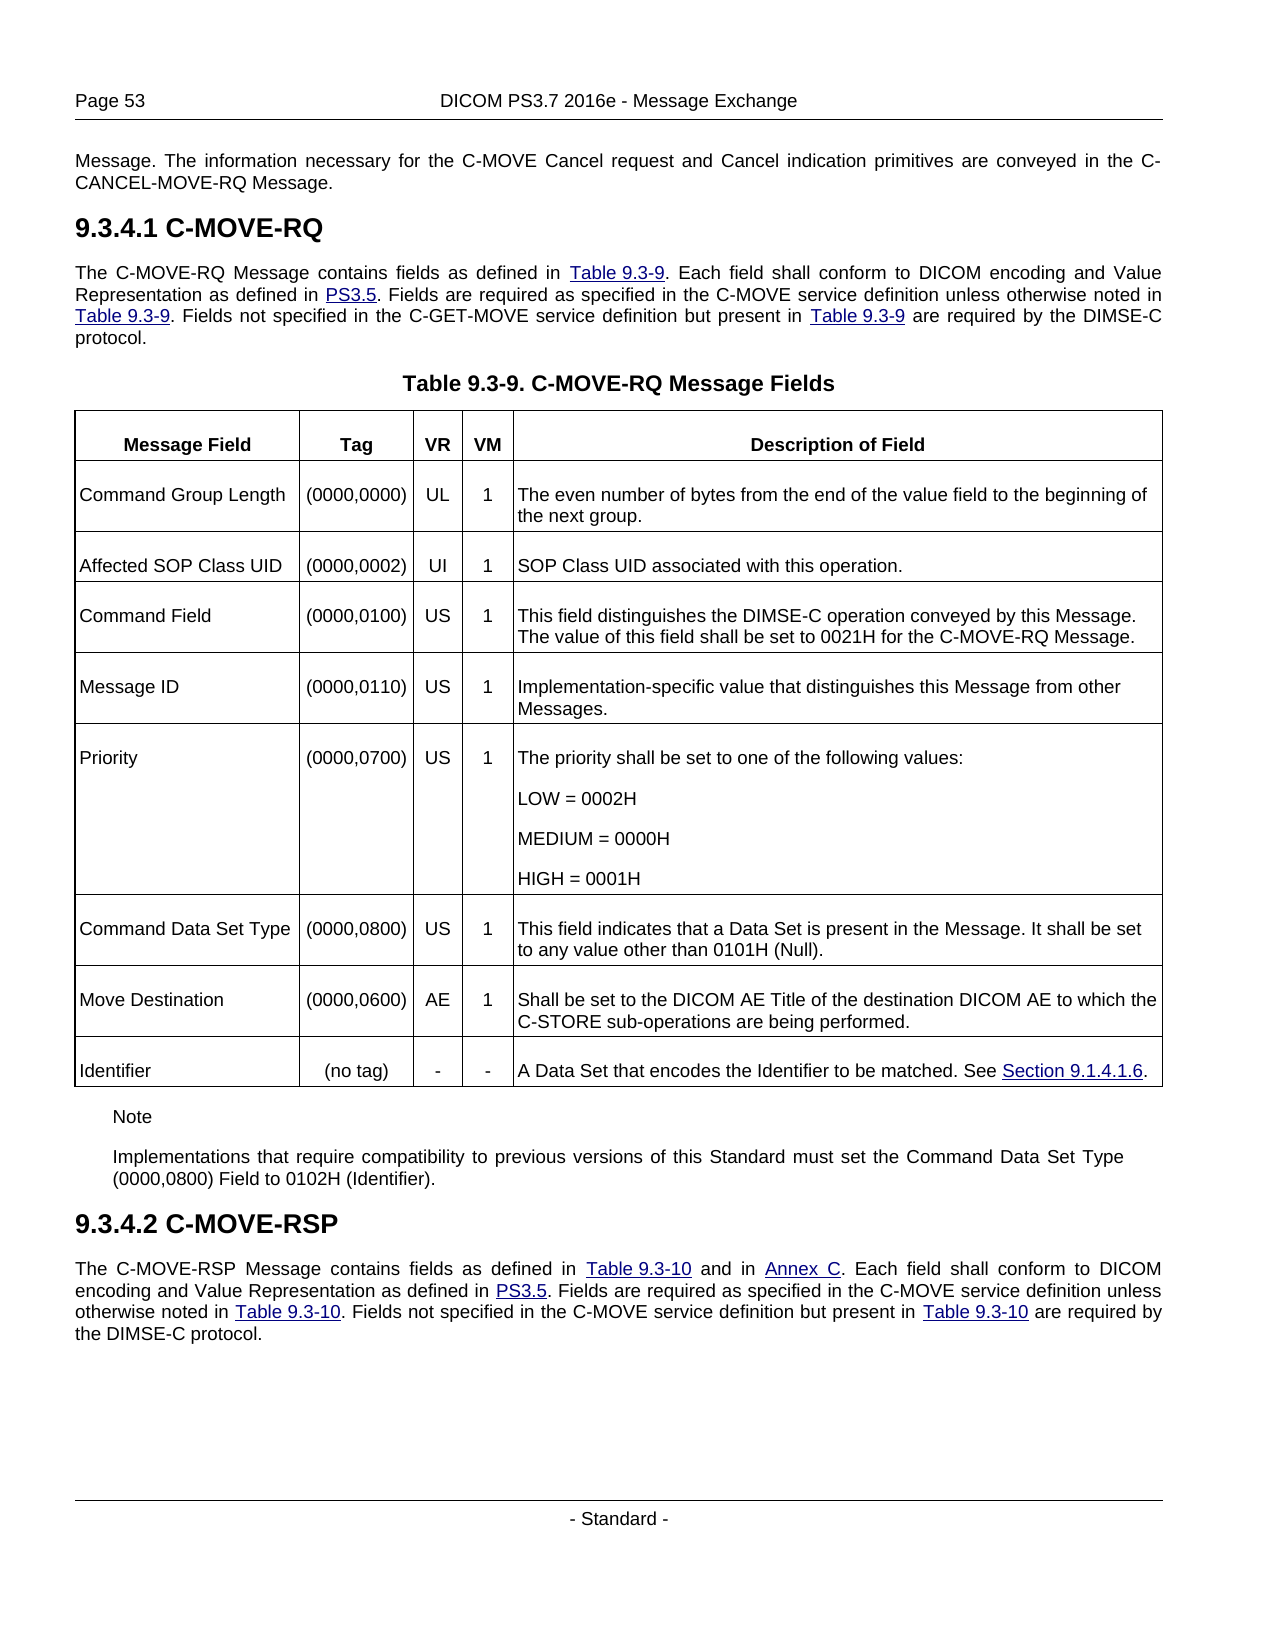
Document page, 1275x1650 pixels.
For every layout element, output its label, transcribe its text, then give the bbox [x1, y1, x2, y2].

table_cell US [414, 582, 462, 652]
table_header Tag [300, 411, 413, 460]
table_cell 1 [463, 724, 513, 894]
table_cell 1 [463, 895, 513, 965]
table_cell 1 [463, 461, 513, 531]
table_cell Implementation-specific value that distinguishes this Message from other Messages. [514, 653, 1162, 723]
table_header VR [414, 411, 462, 460]
table_cell The even number of bytes from the end of the value field to the beginning of the next group. [514, 461, 1162, 531]
text Table 9.3-9. C-MOVE-RQ Message Fields [75, 371, 1162, 396]
table_cell Move Destination [76, 966, 299, 1036]
text The C-MOVE-RSP Message contains fields as defined in Table 9.3-10 and in Annex C. Each field shall conform to DICOM encoding and Value Representation as defined in PS3.5. Fields are required as specified in the C-MOVE service definition unless otherwise noted in Table 9.3-10. Fields not specified in the C-MOVE service definition but present in Table 9.3-10 are required by the DIMSE-C protocol. [75, 1258, 1162, 1344]
table_cell (0000,0002) [300, 532, 413, 581]
table_cell This field distinguishes the DIMSE‑C operation conveyed by this Message. The value of this field shall be set to 0021H for the C-MOVE-RQ Message. [514, 582, 1162, 652]
table_cell AE [414, 966, 462, 1036]
table_cell UI [414, 532, 462, 581]
table_cell Message ID [76, 653, 299, 723]
table_header VM [463, 411, 513, 460]
text 9.3.4.2 C-MOVE-RSP [75, 1208, 1162, 1239]
table_cell Command Field [76, 582, 299, 652]
text The C-MOVE-RQ Message contains fields as defined in Table 9.3-9. Each field shall conform to DICOM encoding and Value Representation as defined in PS3.5. Fields are required as specified in the C-MOVE service definition unless otherwise noted in Table 9.3-9. Fields not specified in the C-GET-MOVE service definition but present in Table 9.3-9 are required by the DIMSE-C protocol. [75, 262, 1162, 348]
table_cell US [414, 895, 462, 965]
table_cell UL [414, 461, 462, 531]
table_cell This field indicates that a Data Set is present in the Message. It shall be set to any value other than 0101H (Null). [514, 895, 1162, 965]
table_cell (0000,0110) [300, 653, 413, 723]
table_cell (no tag) [300, 1037, 413, 1086]
table_cell 1 [463, 532, 513, 581]
table_cell Shall be set to the DICOM AE Title of the destination DICOM AE to which the C-STORE sub-operations are being performed. [514, 966, 1162, 1036]
table_cell - [414, 1037, 462, 1086]
table_cell Command Group Length [76, 461, 299, 531]
table_cell A Data Set that encodes the Identifier to be matched. See Section 9.1.4.1.6. [514, 1037, 1162, 1086]
table_cell (0000,0600) [300, 966, 413, 1036]
table_cell US [414, 724, 462, 894]
text Implementations that require compatibility to previous versions of this Standard must set the Command Data Set Type (0000,0800) Field to 0102H (Identifier). [112, 1146, 1125, 1189]
table_cell (0000,0800) [300, 895, 413, 965]
table_cell - [463, 1037, 513, 1086]
table_cell The priority shall be set to one of the following values: LOW = 0002H MEDIUM = 0000H HIGH = 0001H [514, 724, 1162, 894]
table_cell Affected SOP Class UID [76, 532, 299, 581]
table_cell Command Data Set Type [76, 895, 299, 965]
text Message. The information necessary for the C-MOVE Cancel request and Cancel indication primitives are conveyed in the C-CANCEL-MOVE-RQ Message. [75, 150, 1162, 193]
table_cell (0000,0100) [300, 582, 413, 652]
table_cell Priority [76, 724, 299, 894]
table_cell US [414, 653, 462, 723]
table_cell 1 [463, 582, 513, 652]
text Note [112, 1106, 1125, 1127]
table_cell (0000,0000) [300, 461, 413, 531]
table_cell SOP Class UID associated with this operation. [514, 532, 1162, 581]
table_cell 1 [463, 966, 513, 1036]
table_cell 1 [463, 653, 513, 723]
table_cell Identifier [76, 1037, 299, 1086]
text 9.3.4.1 C-MOVE-RQ [75, 212, 1162, 243]
table_header Description of Field [514, 411, 1162, 460]
table_cell (0000,0700) [300, 724, 413, 894]
table_header Message Field [76, 411, 299, 460]
